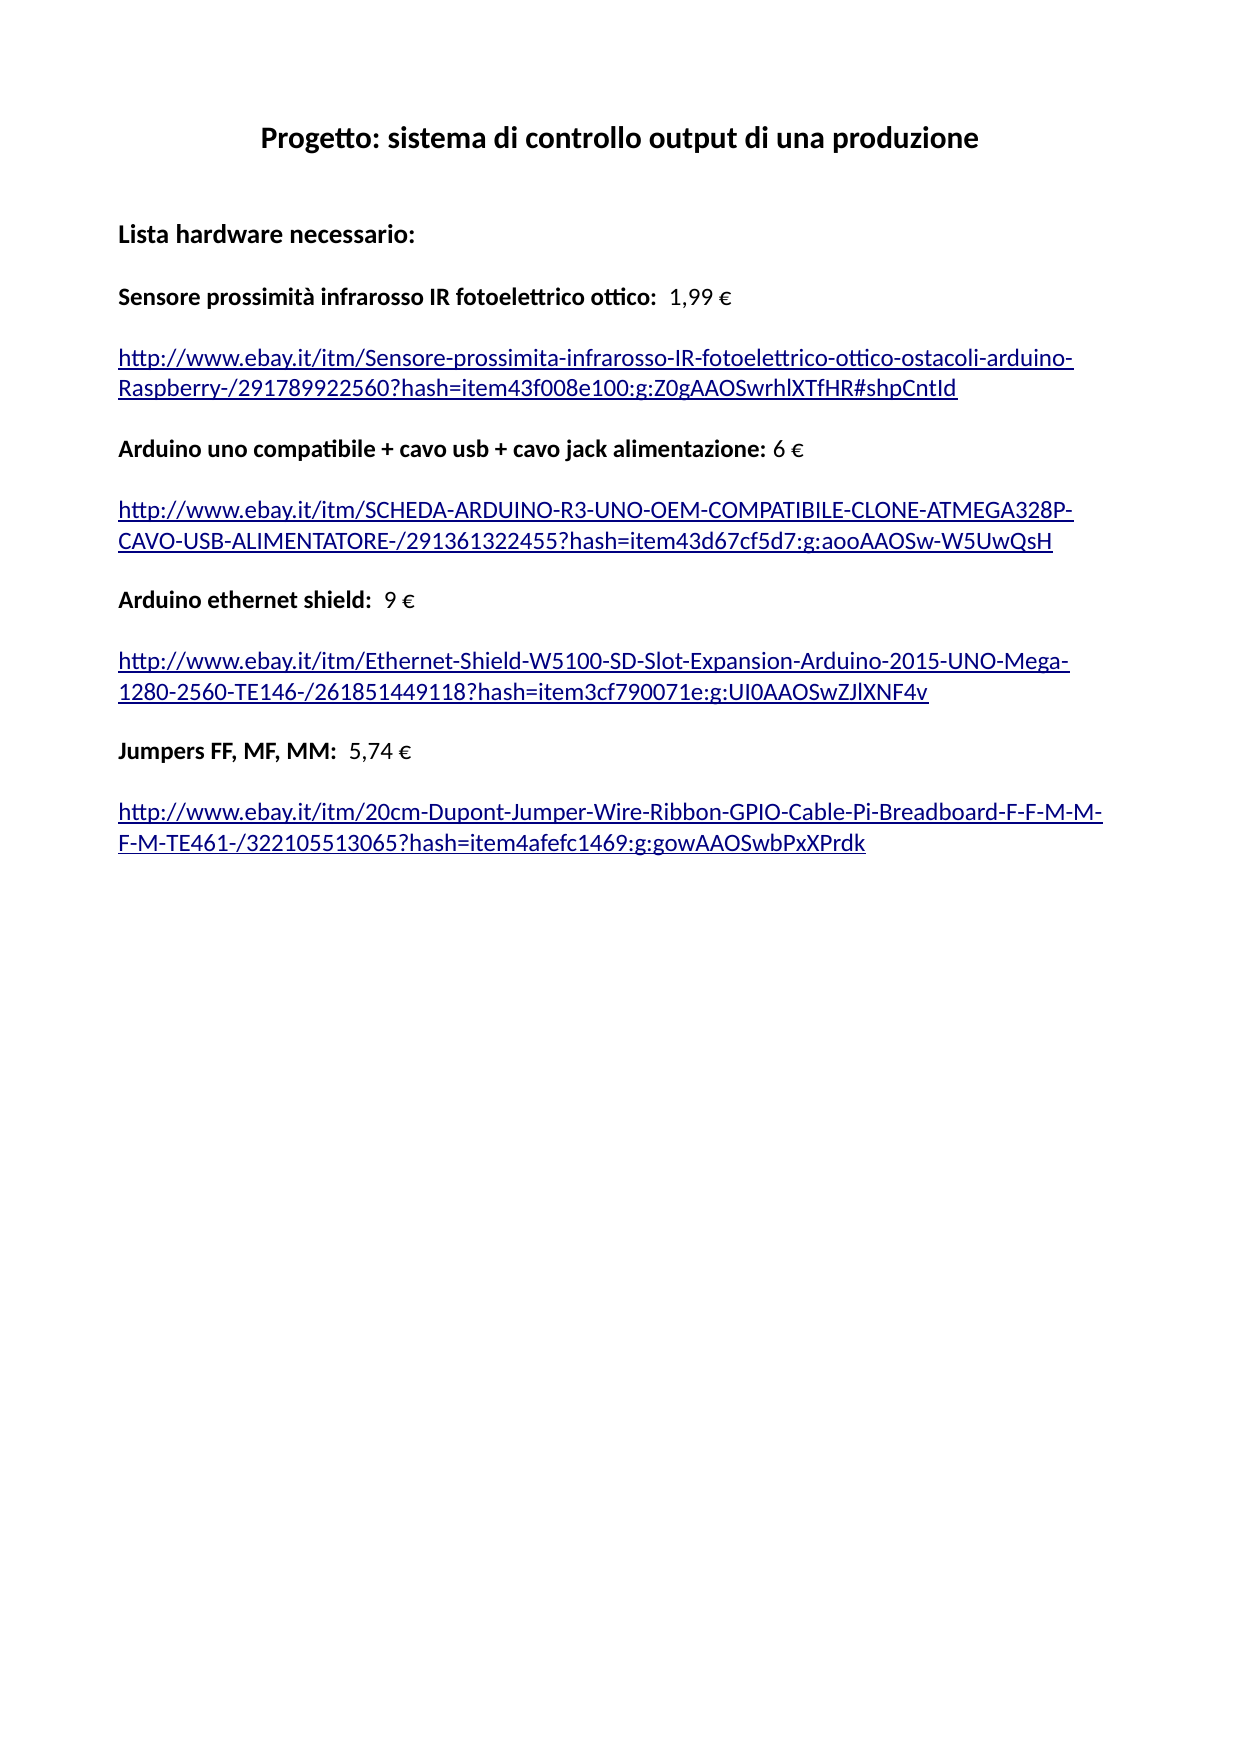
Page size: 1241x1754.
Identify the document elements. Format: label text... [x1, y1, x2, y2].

text Sensore prossimità infrarosso IR fotoelettrico ottico: 1,99 € [118, 281, 1122, 311]
text http://www.ebay.it/itm/Sensore-prossimita-infrarosso-IR-fotoelettrico-ottico-ostacoli-arduino-Raspberry-/291789922560?hash=item43f008e100:g:Z0gAAOSwrhlXTfHR#shpCntId [118, 342, 1122, 403]
text http://www.ebay.it/itm/SCHEDA-ARDUINO-R3-UNO-OEM-COMPATIBILE-CLONE-ATMEGA328P-CAVO-USB-ALIMENTATORE-/291361322455?hash=item43d67cf5d7:g:aooAAOSw-W5UwQsH [118, 494, 1122, 556]
text Progetto: sistema di controllo output di una produzione [118, 118, 1122, 156]
text Lista hardware necessario: [118, 217, 1122, 250]
text Arduino uno compatibile + cavo usb + cavo jack alimentazione: 6 € [118, 433, 1122, 464]
text http://www.ebay.it/itm/Ethernet-Shield-W5100-SD-Slot-Expansion-Arduino-2015-UNO-Mega-1280-2560-TE146-/261851449118?hash=item3cf790071e:g:UI0AAOSwZJlXNF4v [118, 645, 1122, 706]
text Arduino ethernet shield: 9 € [118, 584, 1122, 615]
text Jumpers FF, MF, MM: 5,74 € [118, 735, 1122, 766]
text http://www.ebay.it/itm/20cm-Dupont-Jumper-Wire-Ribbon-GPIO-Cable-Pi-Breadboard-F-F-M-M-F-M-TE461-/322105513065?hash=item4afefc1469:g:gowAAOSwbPxXPrdk [118, 796, 1122, 857]
